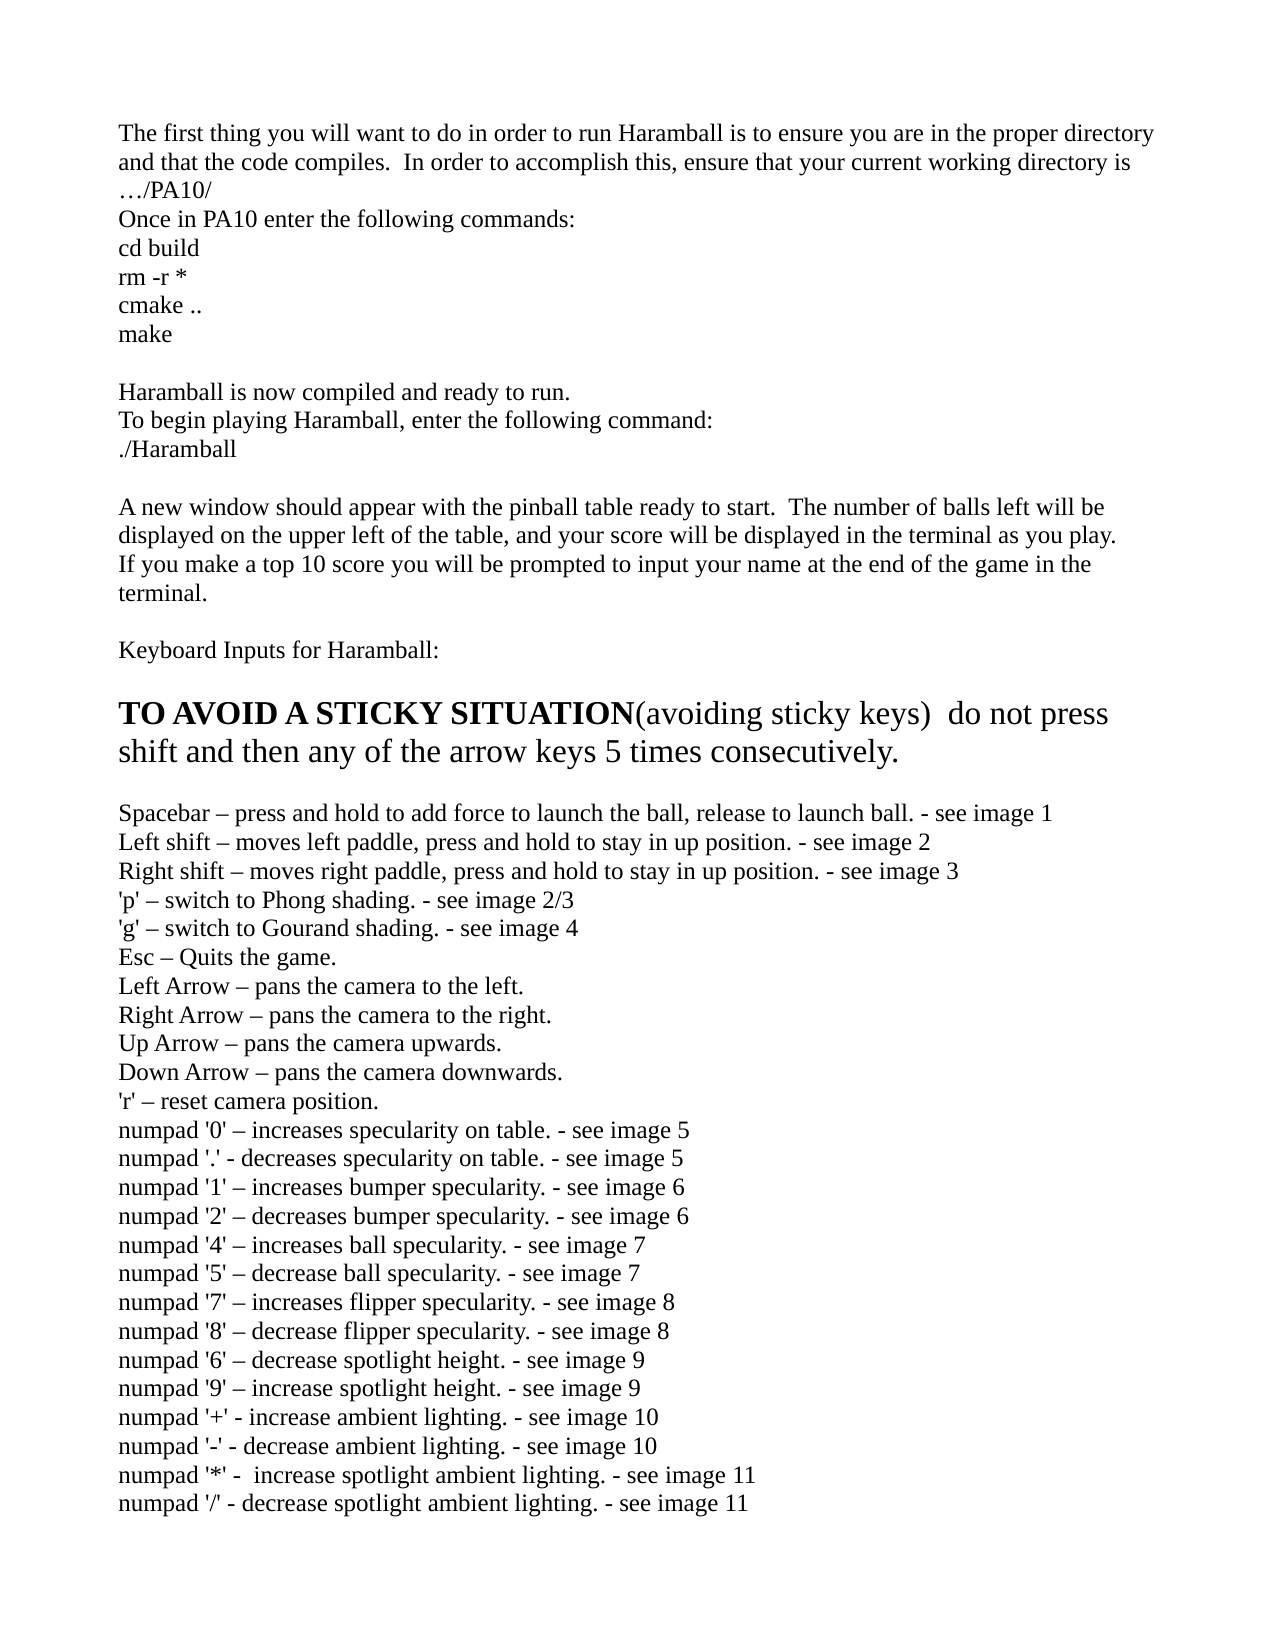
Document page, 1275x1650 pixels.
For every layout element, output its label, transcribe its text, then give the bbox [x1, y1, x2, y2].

text 'p' – switch to Phong shading. - see image 2/3 [118, 885, 1157, 913]
text If you make a top 10 score you will be prompted to input your name at the end of the game in the terminal. [118, 549, 1157, 607]
text numpad '8' – decrease flipper specularity. - see image 8 [118, 1316, 1157, 1345]
text The first thing you will want to do in order to run Haramball is to ensure you are in the proper directory and that the code compiles. In order to accomplish this, ensure that your current working directory is …/PA10/ [118, 118, 1157, 204]
text numpad '5' – decrease ball specularity. - see image 7 [118, 1258, 1157, 1287]
text Left shift – moves left paddle, press and hold to stay in up position. - see image 2 [118, 827, 1157, 856]
text numpad '9' – increase spotlight height. - see image 9 [118, 1373, 1157, 1402]
text To begin playing Haramball, enter the following command: [118, 406, 1157, 434]
text numpad '6' – decrease spotlight height. - see image 9 [118, 1345, 1157, 1373]
text numpad '+' - increase ambient lighting. - see image 10 [118, 1402, 1157, 1431]
text Up Arrow – pans the camera upwards. [118, 1028, 1157, 1057]
text Once in PA10 enter the following commands: [118, 204, 1157, 233]
text rm -r * [118, 262, 1157, 291]
text numpad '7' – increases flipper specularity. - see image 8 [118, 1287, 1157, 1316]
text ./Haramball [118, 434, 1157, 463]
text Esc – Quits the game. [118, 942, 1157, 971]
text TO AVOID A STICKY SITUATION(avoiding sticky keys) do not press shift and then any of the arrow keys 5 times consecutively. [118, 693, 1157, 770]
text cd build [118, 233, 1157, 262]
text numpad '4' – increases ball specularity. - see image 7 [118, 1230, 1157, 1258]
text numpad '0' – increases specularity on table. - see image 5 [118, 1115, 1157, 1143]
text Right shift – moves right paddle, press and hold to stay in up position. - see image 3 [118, 856, 1157, 885]
text Down Arrow – pans the camera downwards. [118, 1057, 1157, 1086]
text A new window should appear with the pinball table ready to start. The number of balls left will be displayed on the upper left of the table, and your score will be displayed in the terminal as you play. [118, 492, 1157, 549]
text 'r' – reset camera position. [118, 1086, 1157, 1115]
text numpad '2' – decreases bumper specularity. - see image 6 [118, 1201, 1157, 1230]
text Keyboard Inputs for Haramball: [118, 636, 1157, 664]
text 'g' – switch to Gourand shading. - see image 4 [118, 913, 1157, 942]
text numpad '*' - increase spotlight ambient lighting. - see image 11 [118, 1460, 1157, 1488]
text Haramball is now compiled and ready to run. [118, 377, 1157, 406]
text Spacebar – press and hold to add force to launch the ball, release to launch ball. - see image 1 [118, 798, 1157, 827]
text make [118, 319, 1157, 348]
text numpad '-' - decrease ambient lighting. - see image 10 [118, 1431, 1157, 1460]
text numpad '.' - decreases specularity on table. - see image 5 [118, 1143, 1157, 1172]
text Left Arrow – pans the camera to the left. [118, 971, 1157, 1000]
text numpad '1' – increases bumper specularity. - see image 6 [118, 1172, 1157, 1201]
text cmake .. [118, 291, 1157, 319]
text numpad '/' - decrease spotlight ambient lighting. - see image 11 [118, 1488, 1157, 1517]
text Right Arrow – pans the camera to the right. [118, 1000, 1157, 1028]
